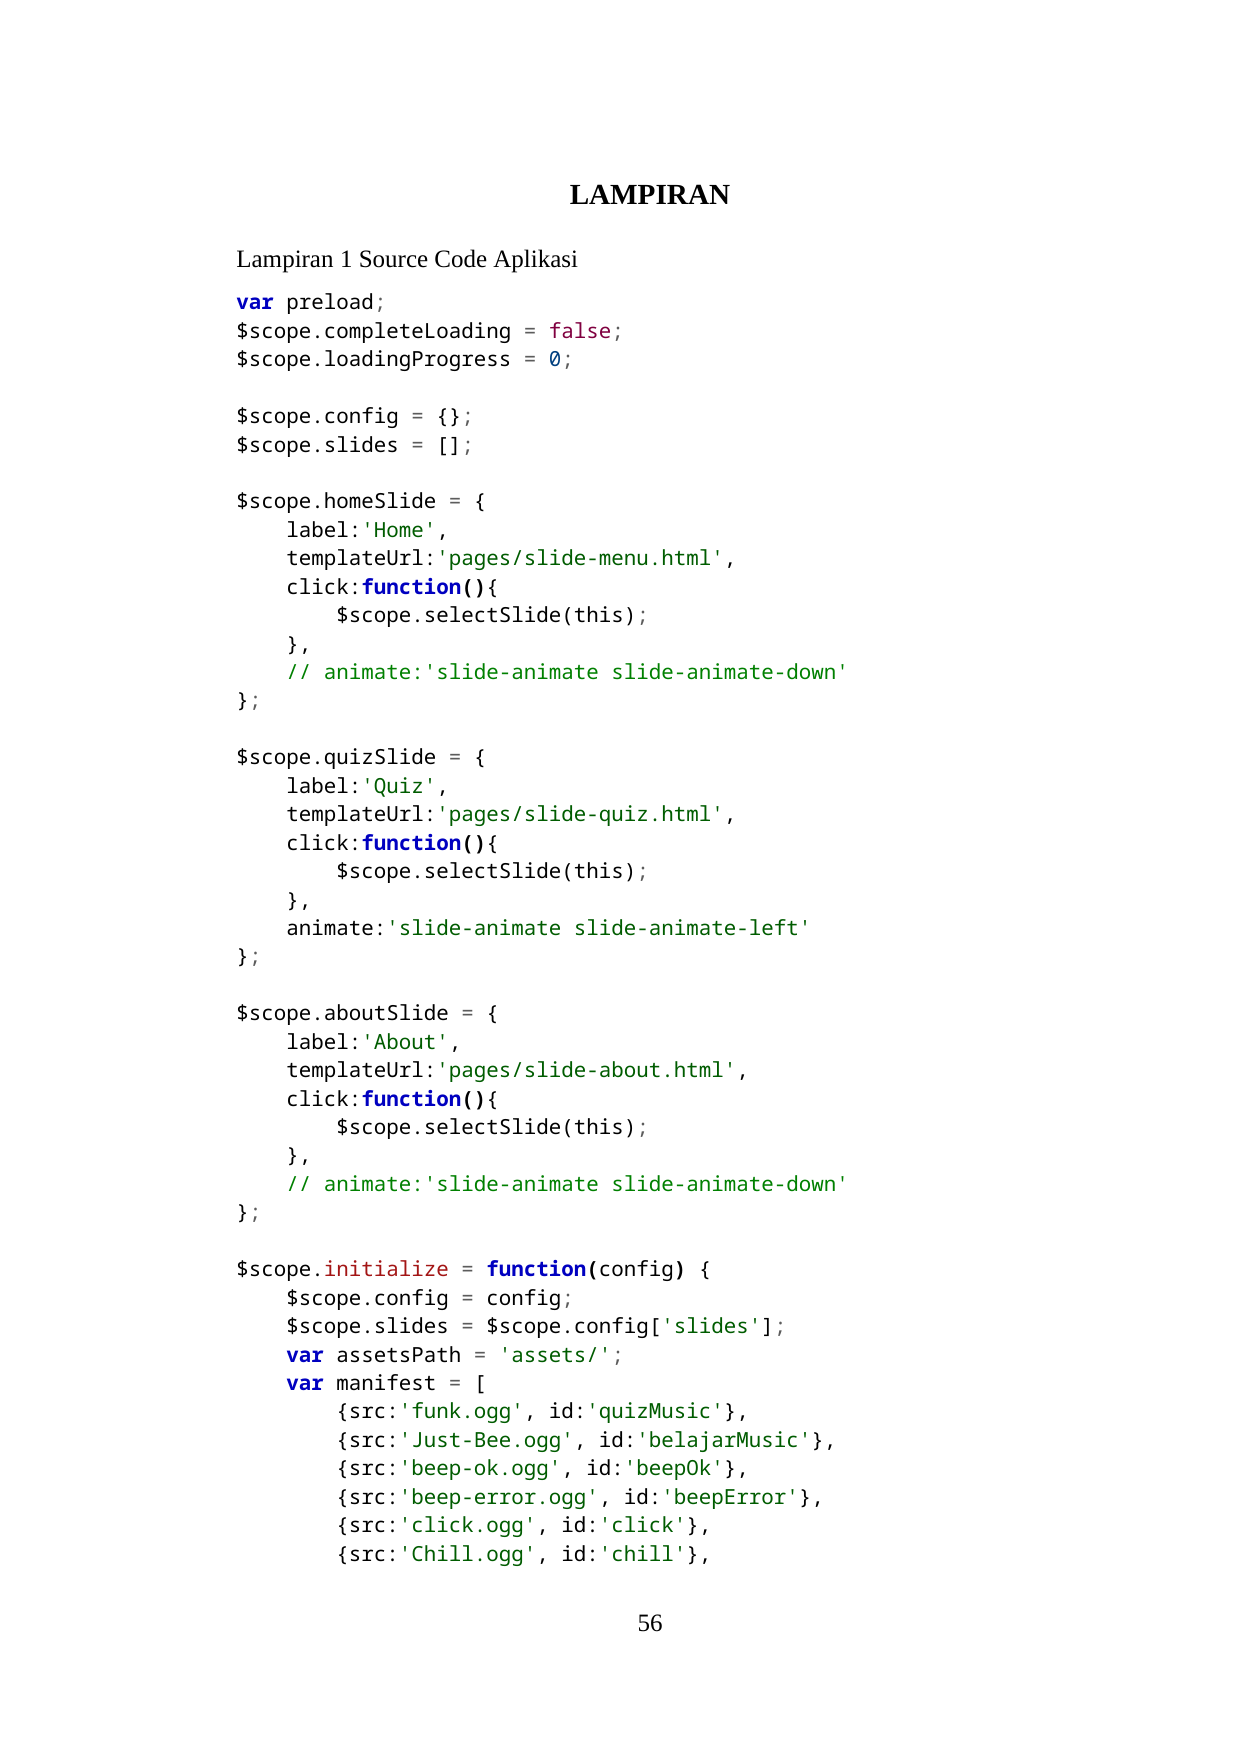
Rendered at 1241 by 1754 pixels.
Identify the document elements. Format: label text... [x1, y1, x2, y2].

subtitle LAMPIRAN [236, 177, 1063, 211]
text Lampiran 1 Source Code Aplikasi [236, 244, 1063, 273]
table_header var preload; $scope.completeLoading = false; $scope.loadingProgress = 0; $scope.config = {}; $scope.slides = []; $scope.homeSlide = { label:'Home', templateUrl:'pages/slide-menu.html', click:function(){ $scope.selectSlide(this); }, // animate:'slide-animate slide-animate-down' }; $scope.quizSlide = { label:'Quiz', templateUrl:'pages/slide-quiz.html', click:function(){ $scope.selectSlide(this); }, animate:'slide-animate slide-animate-left' }; $scope.aboutSlide = { label:'About', templateUrl:'pages/slide-about.html', click:function(){ $scope.selectSlide(this); }, // animate:'slide-animate slide-animate-down' }; $scope.initialize = function(config) { $scope.config = config; $scope.slides = $scope.config['slides']; var assetsPath = 'assets/'; var manifest = [ {src:'funk.ogg', id:'quizMusic'}, {src:'Just-Bee.ogg', id:'belajarMusic'}, {src:'beep-ok.ogg', id:'beepOk'}, {src:'beep-error.ogg', id:'beepError'}, {src:'click.ogg', id:'click'}, {src:'Chill.ogg', id:'chill'}, [236, 288, 1063, 1567]
